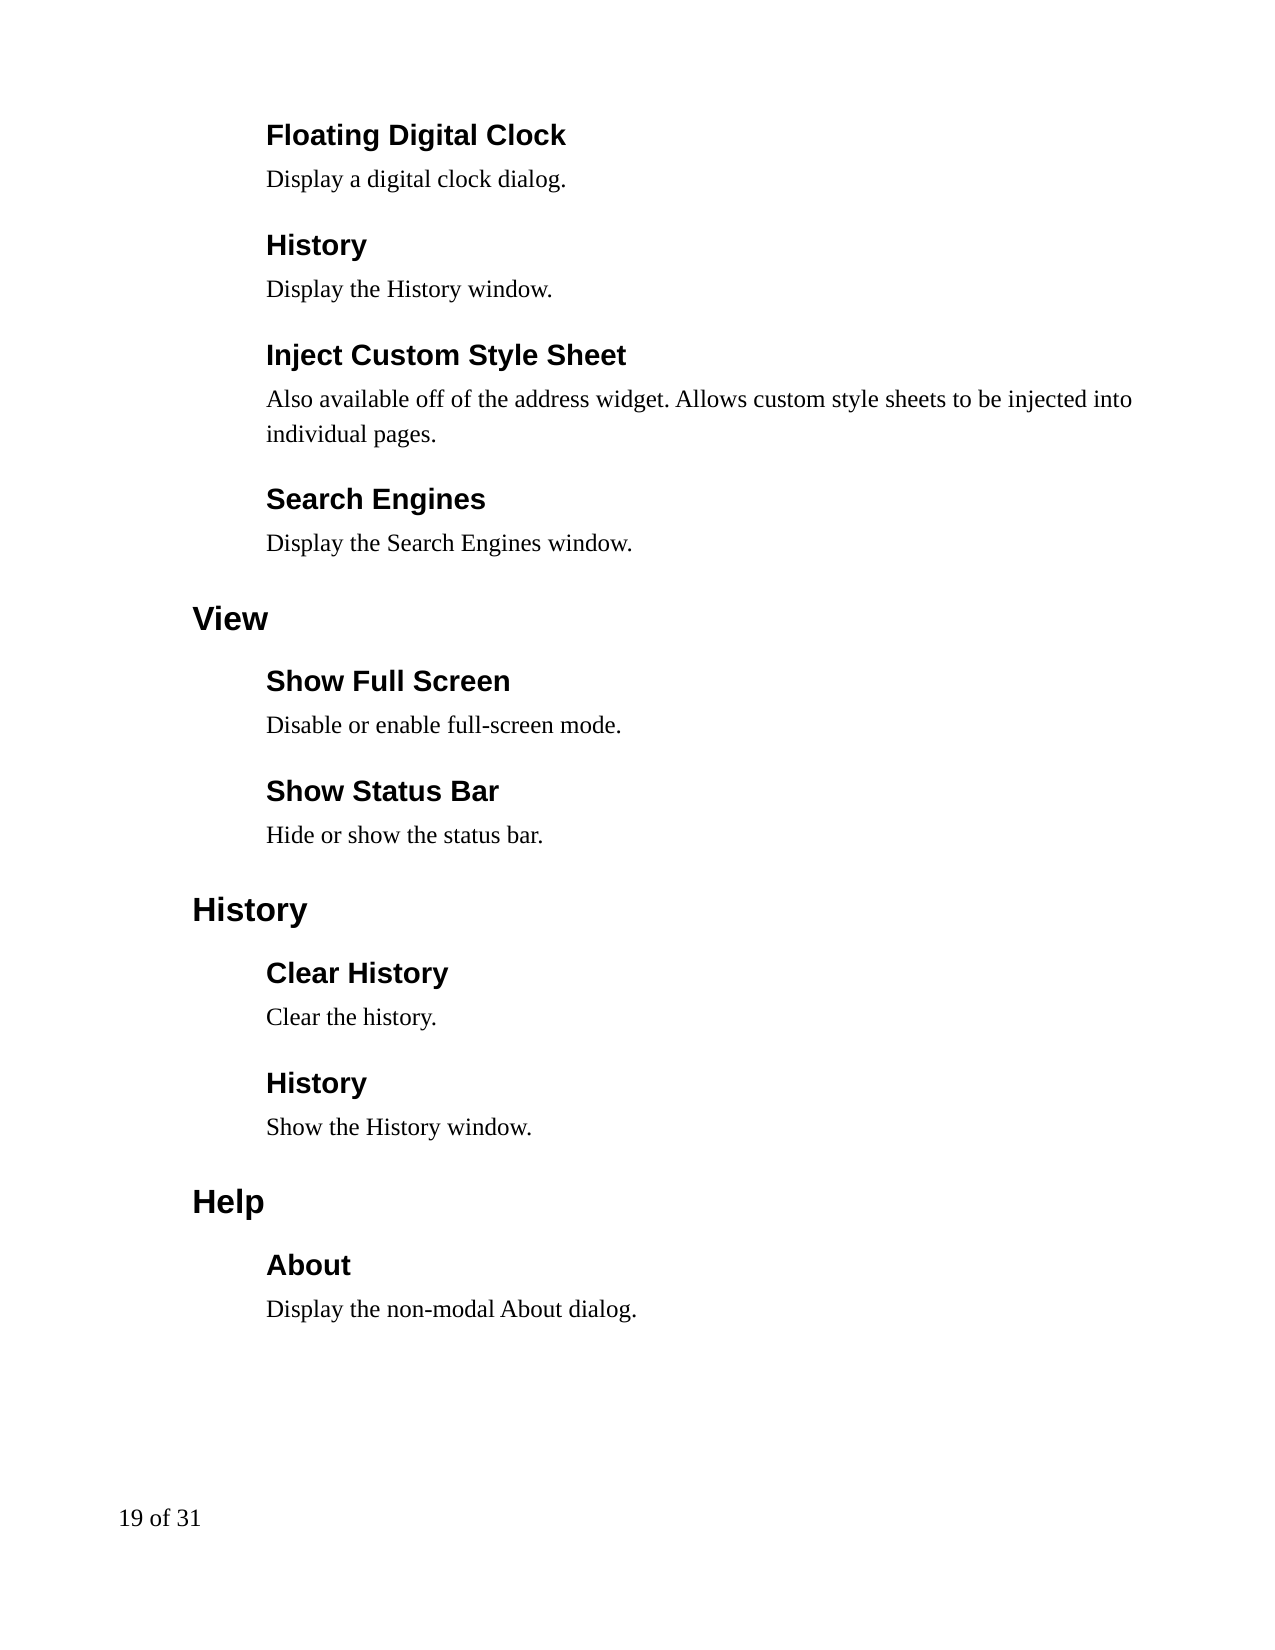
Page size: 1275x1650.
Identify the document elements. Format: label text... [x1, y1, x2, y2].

text Disable or enable full-screen mode. [266, 710, 1157, 739]
subtitle History [266, 1066, 1157, 1099]
text Display a digital clock dialog. [266, 164, 1157, 193]
text Hide or show the status bar. [266, 820, 1157, 849]
subtitle History [192, 890, 1157, 929]
subtitle View [192, 598, 1157, 637]
subtitle History [266, 228, 1157, 262]
text Display the non-modal About dialog. [266, 1294, 1157, 1323]
subtitle Clear History [266, 956, 1157, 990]
text Display the Search Engines window. [266, 528, 1157, 557]
text Clear the history. [266, 1002, 1157, 1031]
text Also available off of the address widget. Allows custom style sheets to be injected into individual pages. [266, 384, 1157, 447]
subtitle Inject Custom Style Sheet [266, 338, 1157, 372]
subtitle Floating Digital Clock [266, 118, 1157, 152]
subtitle Show Status Bar [266, 774, 1157, 808]
subtitle About [266, 1248, 1157, 1281]
subtitle Show Full Screen [266, 664, 1157, 698]
text Display the History window. [266, 274, 1157, 303]
subtitle Help [192, 1182, 1157, 1221]
text Show the History window. [266, 1112, 1157, 1141]
subtitle Search Engines [266, 482, 1157, 516]
